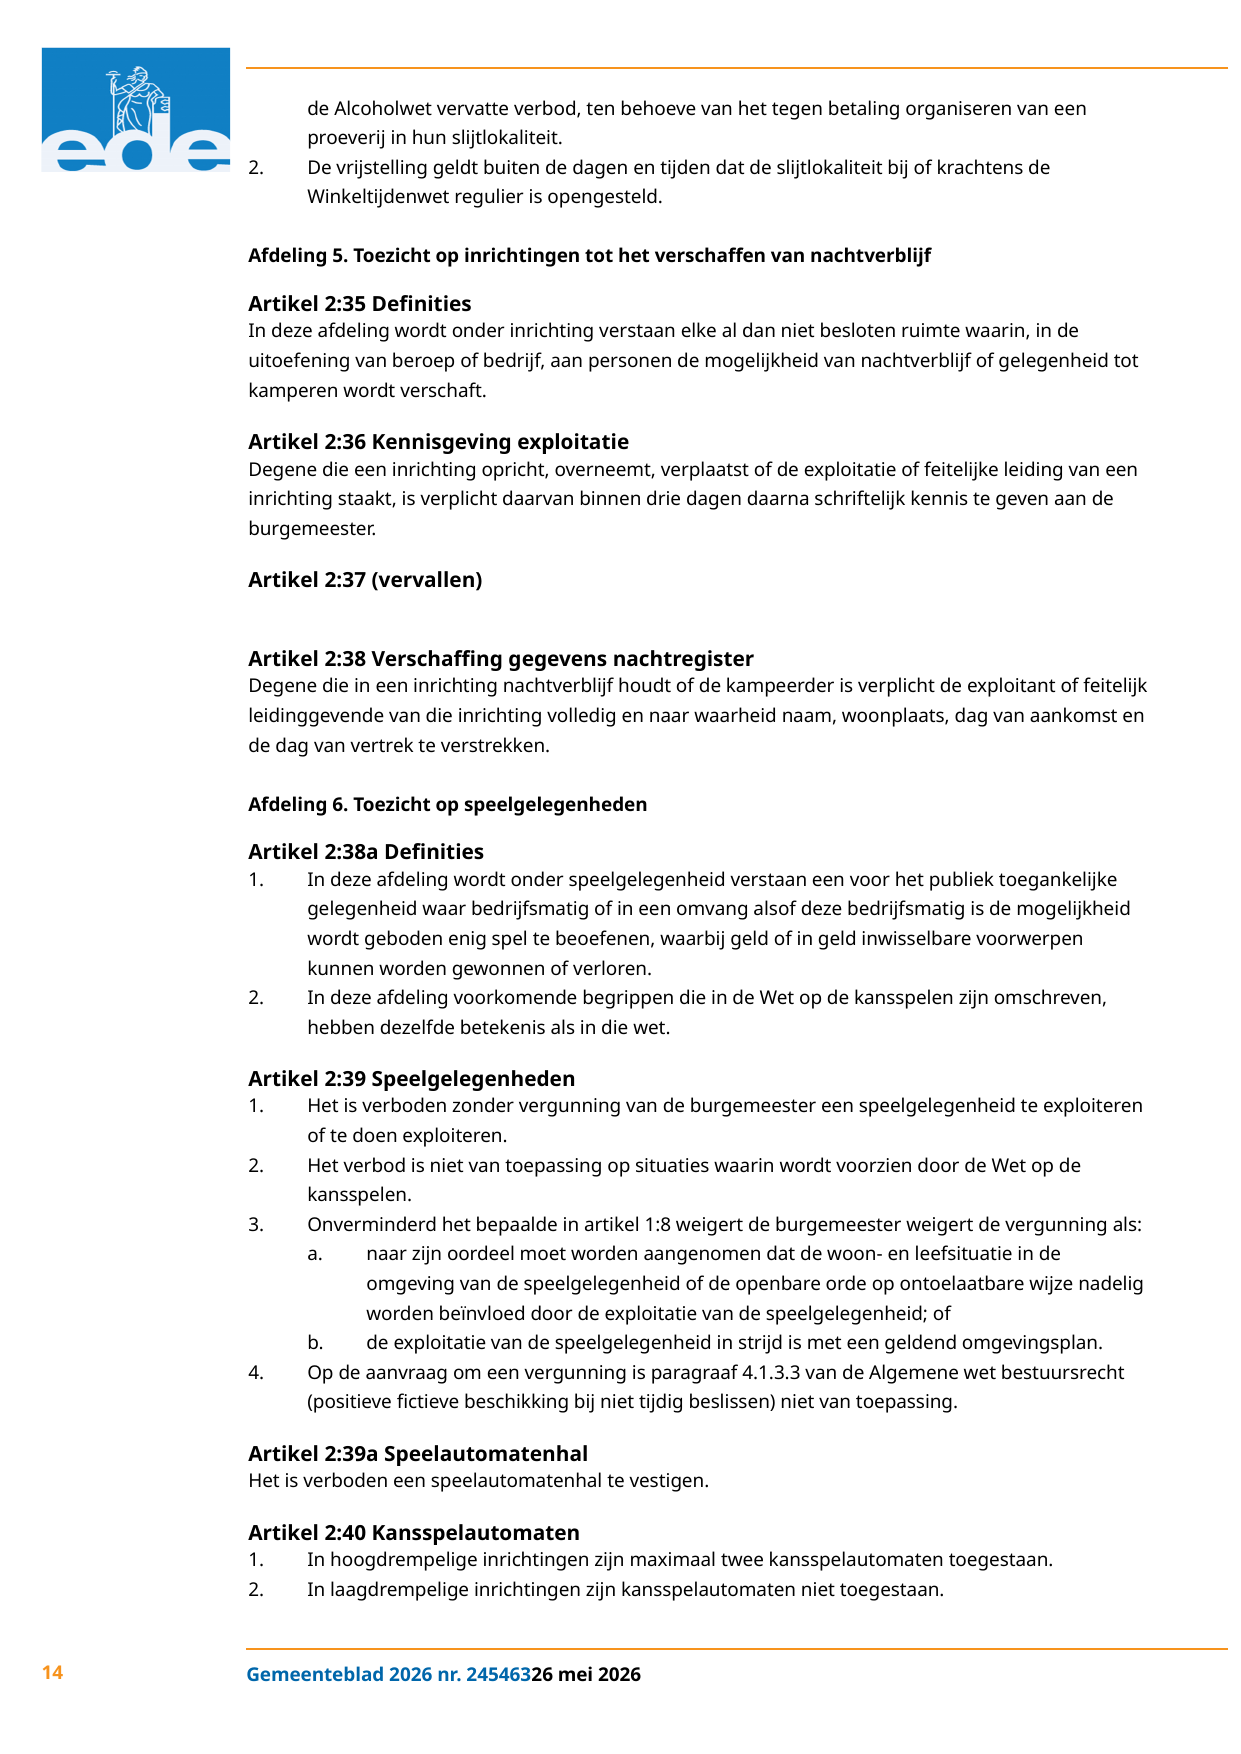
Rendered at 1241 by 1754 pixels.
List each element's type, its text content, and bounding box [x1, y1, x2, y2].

list In deze afdeling wordt onder speelgelegenheid verstaan een voor het publiek toegankelijke gelegenheid waar bedrijfsmatig of in een omvang alsof deze bedrijfsmatig is de mogelijkheid wordt geboden enig spel te beoefenen, waarbij geld of in geld inwisselbare voorwerpen kunnen worden gewonnen of verloren. [248, 866, 1152, 980]
text Afdeling 6. Toezicht op speelgelegenheden [248, 791, 1152, 817]
text Artikel 2:39a Speelautomatenhal [248, 1439, 1152, 1467]
list Op de aanvraag om een vergunning is paragraaf 4.1.3.3 van de Algemene wet bestuursrecht (positieve fictieve beschikking bij niet tijdig beslissen) niet van toepassing. [248, 1359, 1152, 1414]
text Het is verboden een speelautomatenhal te vestigen. [248, 1467, 1152, 1493]
list Onverminderd het bepaalde in artikel 1:8 weigert de burgemeester weigert de vergunning als: [248, 1211, 1152, 1237]
text Degene die een inrichting opricht, overneemt, verplaatst of de exploitatie of feitelijke leiding van een inrichting staakt, is verplicht daarvan binnen drie dagen daarna schriftelijk kennis te geven aan de burgemeester. [248, 456, 1152, 541]
picture [41, 47, 231, 172]
text Artikel 2:38 Verschaffing gegevens nachtregister [248, 644, 1152, 673]
list In deze afdeling voorkomende begrippen die in de Wet op de kansspelen zijn omschreven, hebben dezelfde betekenis als in die wet. [248, 984, 1152, 1039]
text In deze afdeling wordt onder inrichting verstaan elke al dan niet besloten ruimte waarin, in de uitoefening van beroep of bedrijf, aan personen de mogelijkheid van nachtverblijf of gelegenheid tot kamperen wordt verschaft. [248, 318, 1152, 403]
list naar zijn oordeel moet worden aangenomen dat de woon- en leefsituatie in de omgeving van de speelgelegenheid of de openbare orde op ontoelaatbare wijze nadelig worden beïnvloed door de exploitatie van de speelgelegenheid; of [307, 1241, 1152, 1326]
list Het is verboden zonder vergunning van de burgemeester een speelgelegenheid te exploiteren of te doen exploiteren. [248, 1093, 1152, 1148]
list Het verbod is niet van toepassing op situaties waarin wordt voorzien door de Wet op de kansspelen. [248, 1152, 1152, 1207]
text Artikel 2:38a Definities [248, 837, 1152, 866]
list de Alcoholwet vervatte verbod, ten behoeve van het tegen betaling organiseren van een proeverij in hun slijtlokaliteit. [248, 95, 1152, 150]
text Afdeling 5. Toezicht op inrichtingen tot het verschaffen van nachtverblijf [248, 243, 1152, 268]
text Artikel 2:37 (vervallen) [248, 565, 1152, 594]
list In hoogdrempelige inrichtingen zijn maximaal twee kansspelautomaten toegestaan. [248, 1546, 1152, 1572]
text Artikel 2:36 Kennisgeving exploitatie [248, 427, 1152, 456]
text Artikel 2:40 Kansspelautomaten [248, 1518, 1152, 1546]
list de exploitatie van de speelgelegenheid in strijd is met een geldend omgevingsplan. [307, 1329, 1152, 1355]
text Artikel 2:39 Speelgelegenheden [248, 1064, 1152, 1093]
text Artikel 2:35 Definities [248, 289, 1152, 318]
list In laagdrempelige inrichtingen zijn kansspelautomaten niet toegestaan. [248, 1576, 1152, 1602]
text Degene die in een inrichting nachtverblijf houdt of de kampeerder is verplicht de exploitant of feitelijk leidinggevende van die inrichting volledig en naar waarheid naam, woonplaats, dag van aankomst en de dag van vertrek te verstrekken. [248, 673, 1152, 757]
list De vrijstelling geldt buiten de dagen en tijden dat de slijtlokaliteit bij of krachtens de Winkeltijdenwet regulier is opengesteld. [248, 154, 1152, 209]
